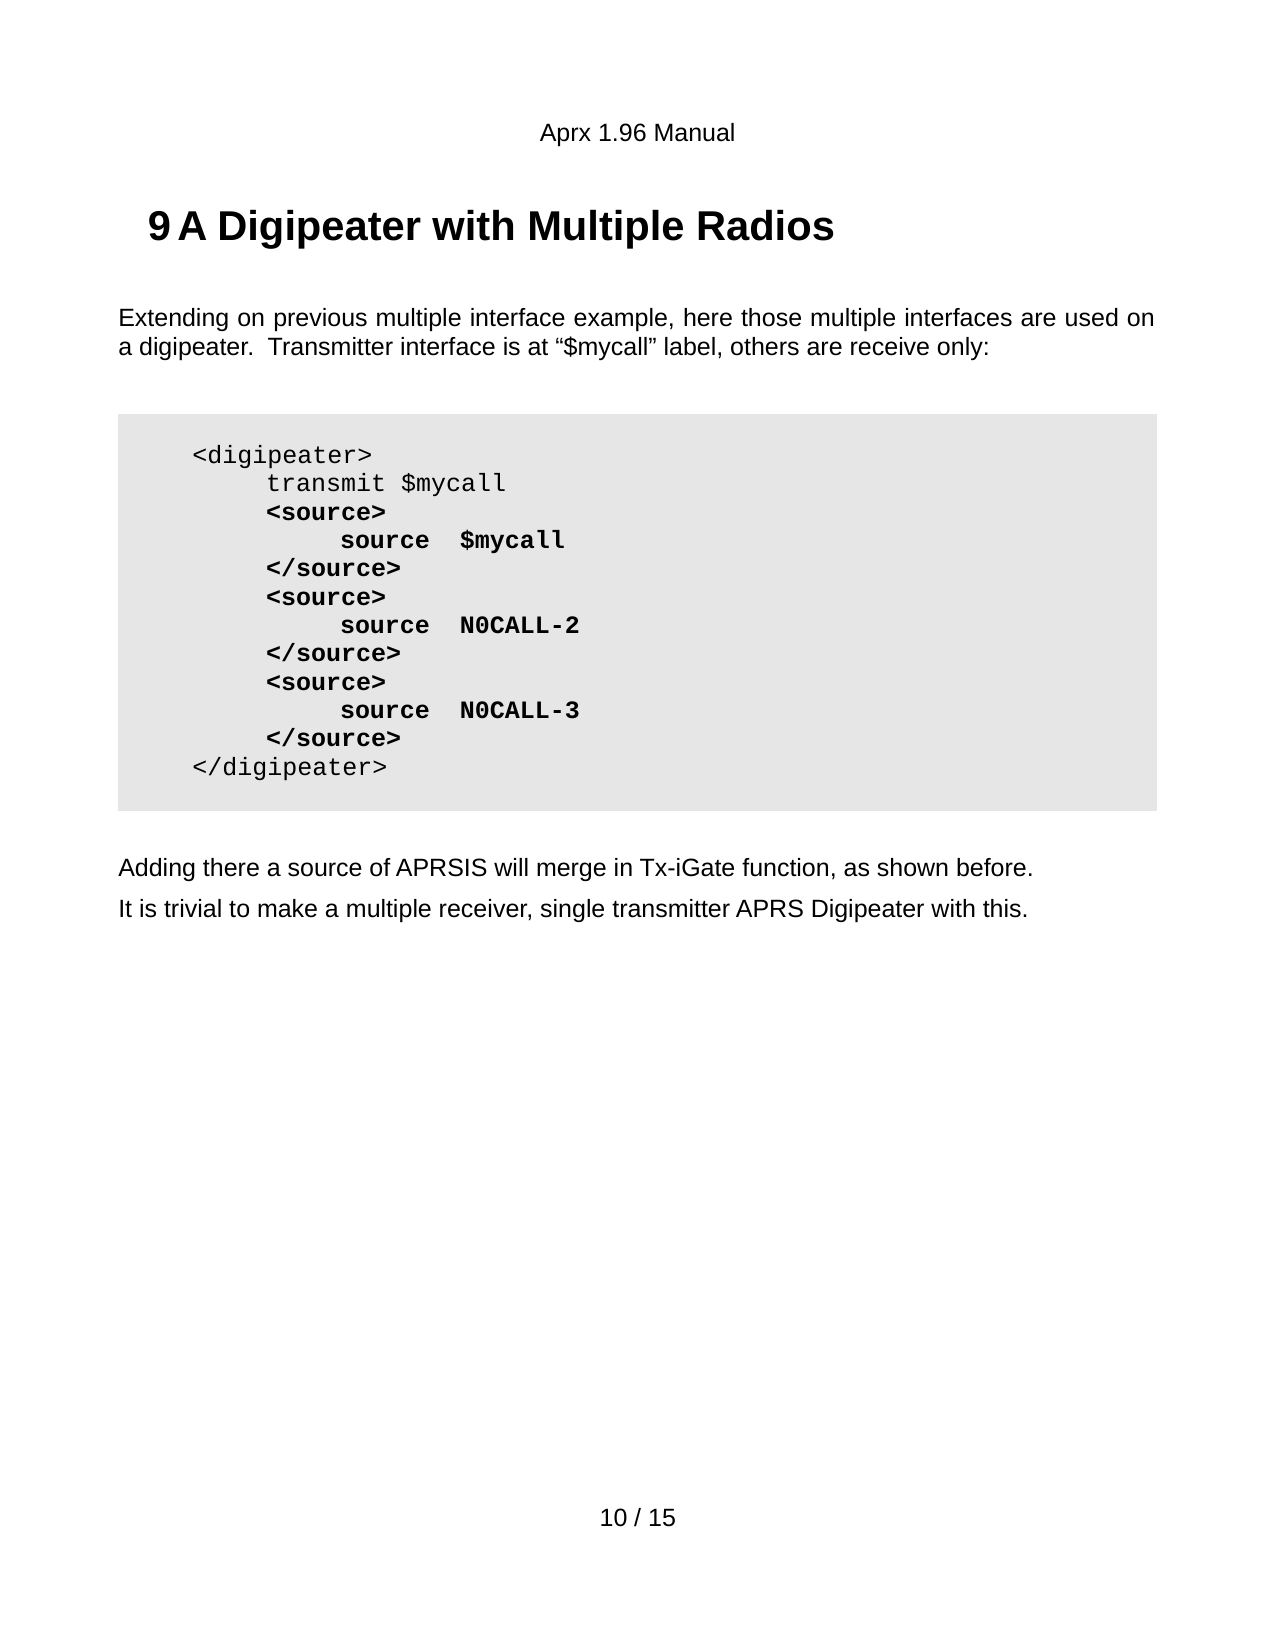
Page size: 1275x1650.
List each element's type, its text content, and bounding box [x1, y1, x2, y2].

subtitle A Digipeater with Multiple Radios [148, 201, 1157, 249]
text </digipeater> [118, 754, 1157, 783]
text transmit $mycall [118, 471, 1157, 499]
text source $mycall [118, 528, 1157, 556]
text <source> [118, 499, 1157, 528]
text source N0CALL-2 [118, 613, 1157, 641]
text </source> [118, 556, 1157, 584]
text source N0CALL-3 [118, 698, 1157, 726]
text Adding there a source of APRSIS will merge in Tx-iGate function, as shown before. [118, 853, 1157, 881]
text <digipeater> [118, 443, 1157, 471]
text It is trivial to make a multiple receiver, single transmitter APRS Digipeater with this. [118, 894, 1157, 923]
text Extending on previous multiple interface example, here those multiple interfaces are used on a digipeater. Transmitter interface is at “$mycall” label, others are receive only: [118, 303, 1157, 361]
text <source> [118, 584, 1157, 613]
text </source> [118, 726, 1157, 754]
text </source> [118, 641, 1157, 669]
text <source> [118, 669, 1157, 698]
